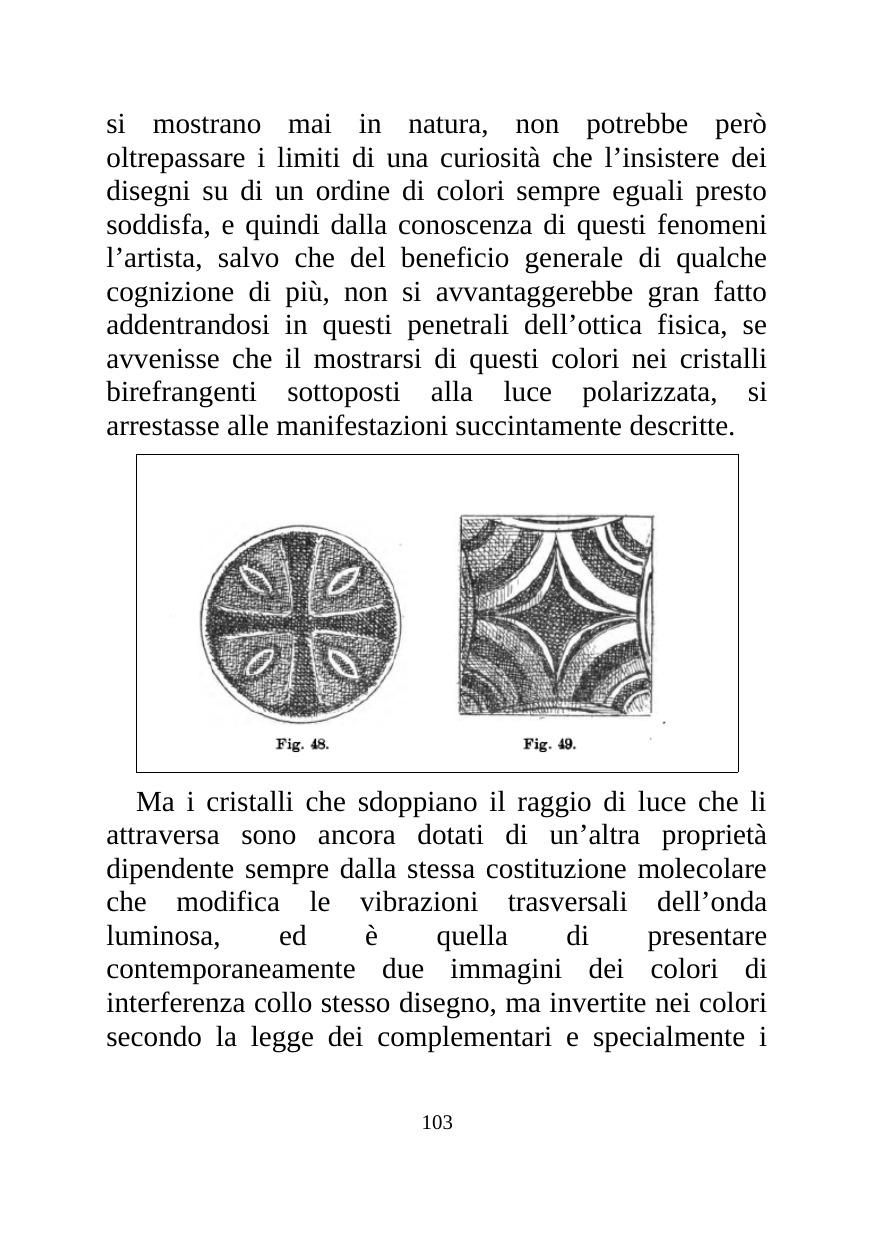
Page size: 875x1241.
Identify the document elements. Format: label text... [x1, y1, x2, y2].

text Ma i cristalli che sdoppiano il raggio di luce che li attraversa sono ancora dotati di un’altra proprietà dipendente sempre dalla stessa costituzione molecolare che modifica le vibrazioni trasversali dell’onda luminosa, ed è quella di presentare contemporaneamente due immagini dei colori di interferenza collo stesso disegno, ma invertite nei colori secondo la legge dei complementari e specialmente i [106, 442, 768, 1052]
text si mostrano mai in natura, non potrebbe però oltrepassare i limiti di una curiosità che l’insistere dei disegni su di un ordine di colori sempre eguali presto soddisfa, e quindi dalla conoscenza di questi fenomeni l’artista, salvo che del beneficio generale di qualche cognizione di più, non si avvantaggerebbe gran fatto addentrandosi in questi penetrali dell’ottica fisica, se avvenisse che il mostrarsi di questi colori nei cristalli birefrangenti sottoposti alla luce polarizzata, si arrestasse alle manifestazioni succintamente descritte. [106, 106, 768, 442]
picture [169, 491, 693, 761]
